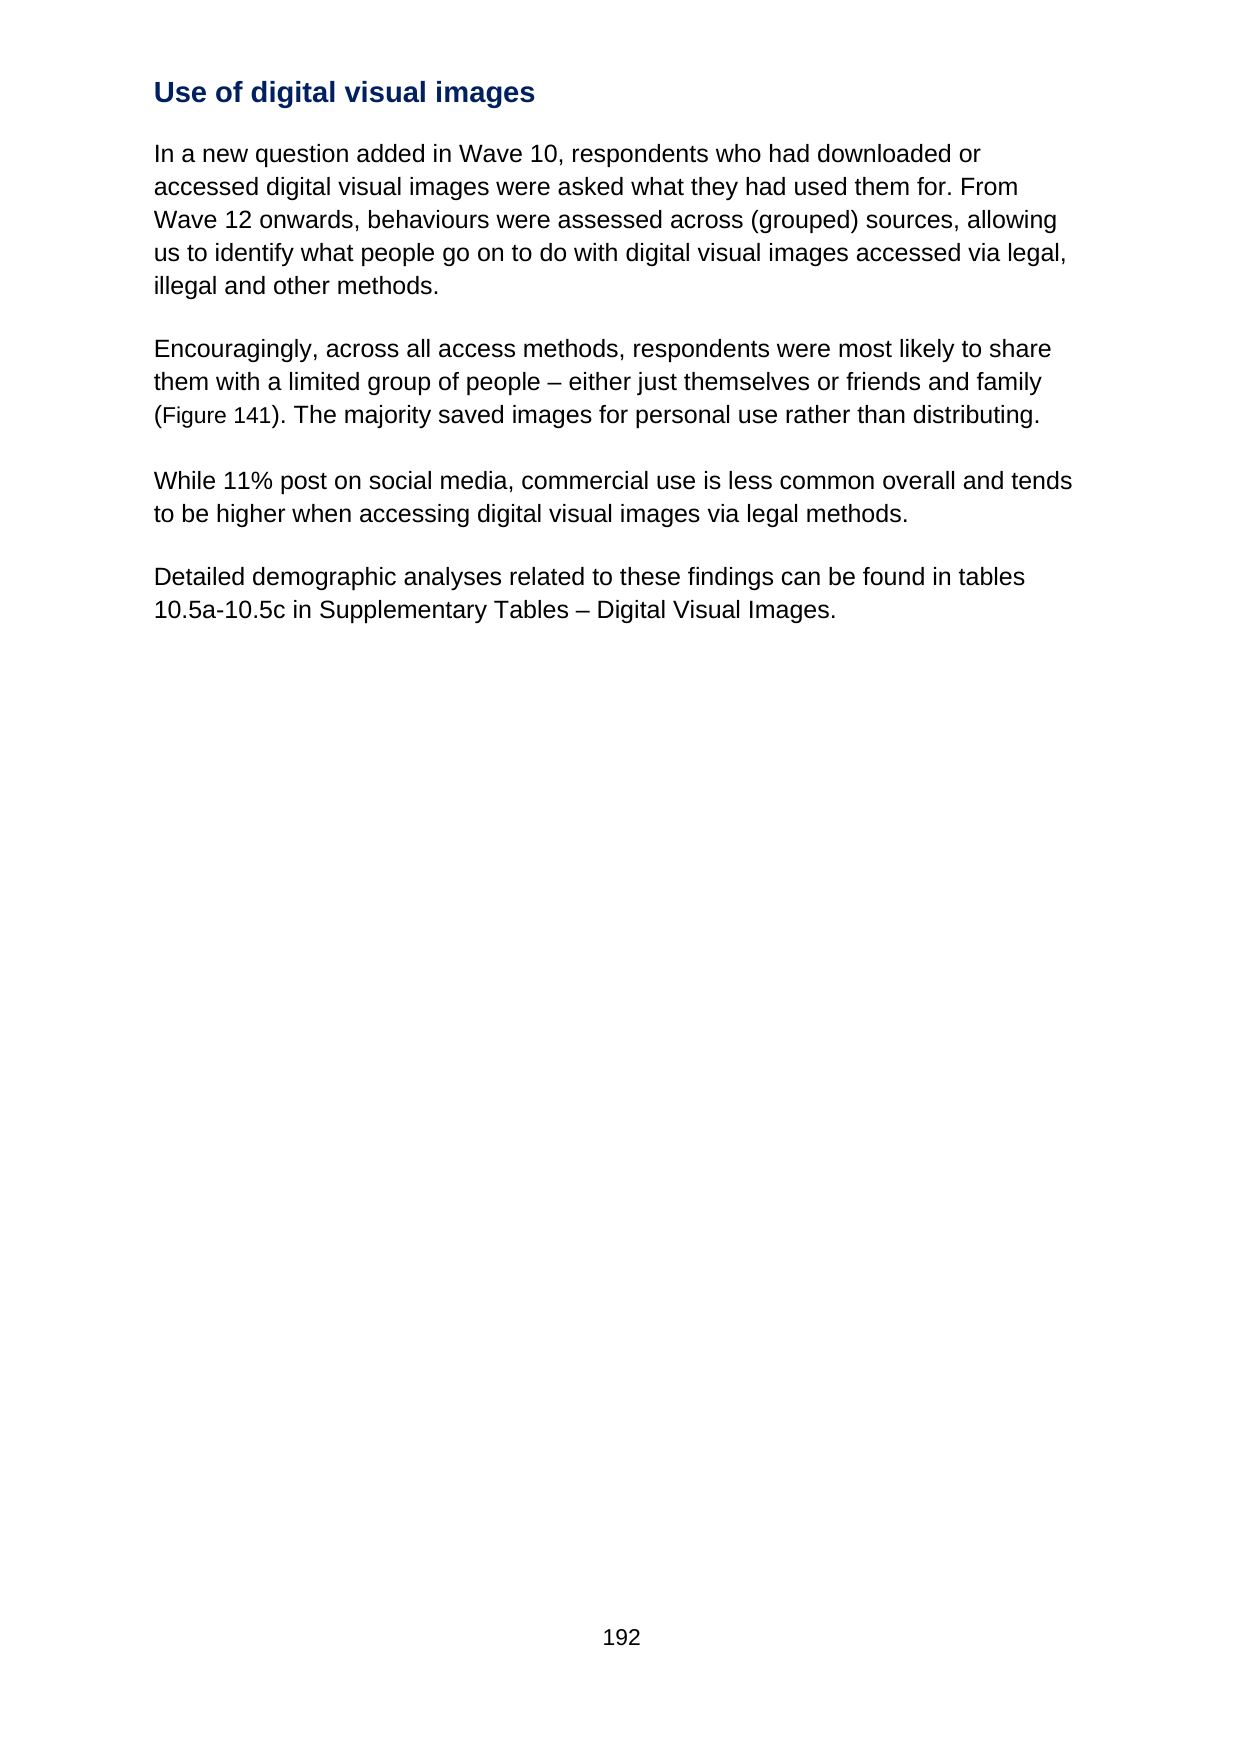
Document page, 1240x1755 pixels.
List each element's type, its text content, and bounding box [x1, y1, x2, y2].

text While 11% post on social media, commercial use is less common overall and tends to be higher when accessing digital visual images via legal methods. [153, 466, 1089, 528]
subtitle Use of digital visual images [153, 75, 1089, 108]
text Encouragingly, across all access methods, respondents were most likely to share them with a limited group of people – either just themselves or friends and family (Figure 141). The majority saved images for personal use rather than distributing. [153, 334, 1089, 429]
text In a new question added in Wave 10, respondents who had downloaded or accessed digital visual images were asked what they had used them for. From Wave 12 onwards, behaviours were assessed across (grouped) sources, allowing us to identify what people go on to do with digital visual images accessed via legal, illegal and other methods. [153, 139, 1089, 299]
text Detailed demographic analyses related to these findings can be found in tables 10.5a-10.5c in Supplementary Tables – Digital Visual Images. [153, 562, 1101, 624]
